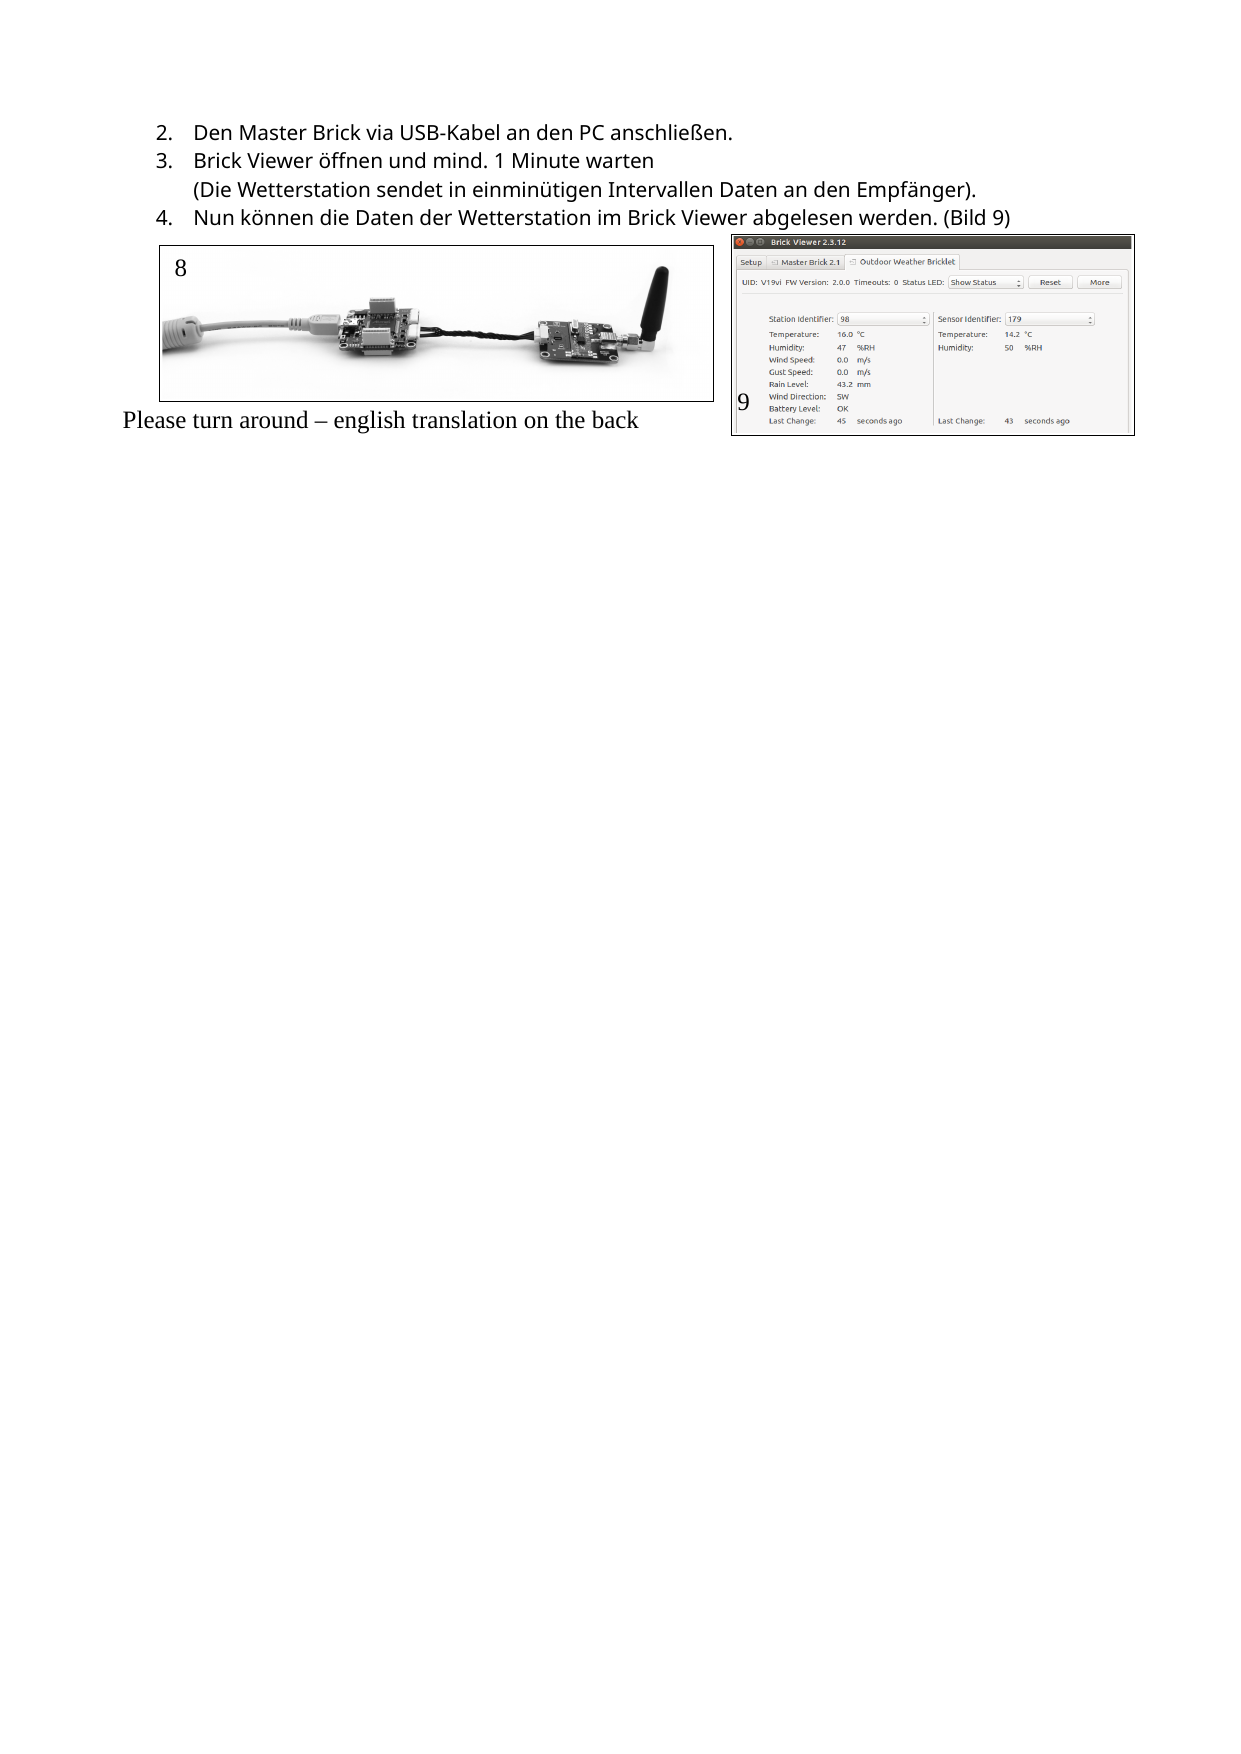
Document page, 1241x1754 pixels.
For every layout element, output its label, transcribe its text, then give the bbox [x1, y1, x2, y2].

picture [733, 236, 1132, 433]
list Den Master Brick via USB-Kabel an den PC anschließen. [156, 118, 1122, 147]
list Nun können die Daten der Wetterstation im Brick Viewer abgelesen werden. (Bild 9) [156, 203, 1122, 232]
list Brick Viewer öffnen und mind. 1 Minute warten (Die Wetterstation sendet in einminütigen Intervallen Daten an den Empfänger). [156, 147, 1122, 203]
